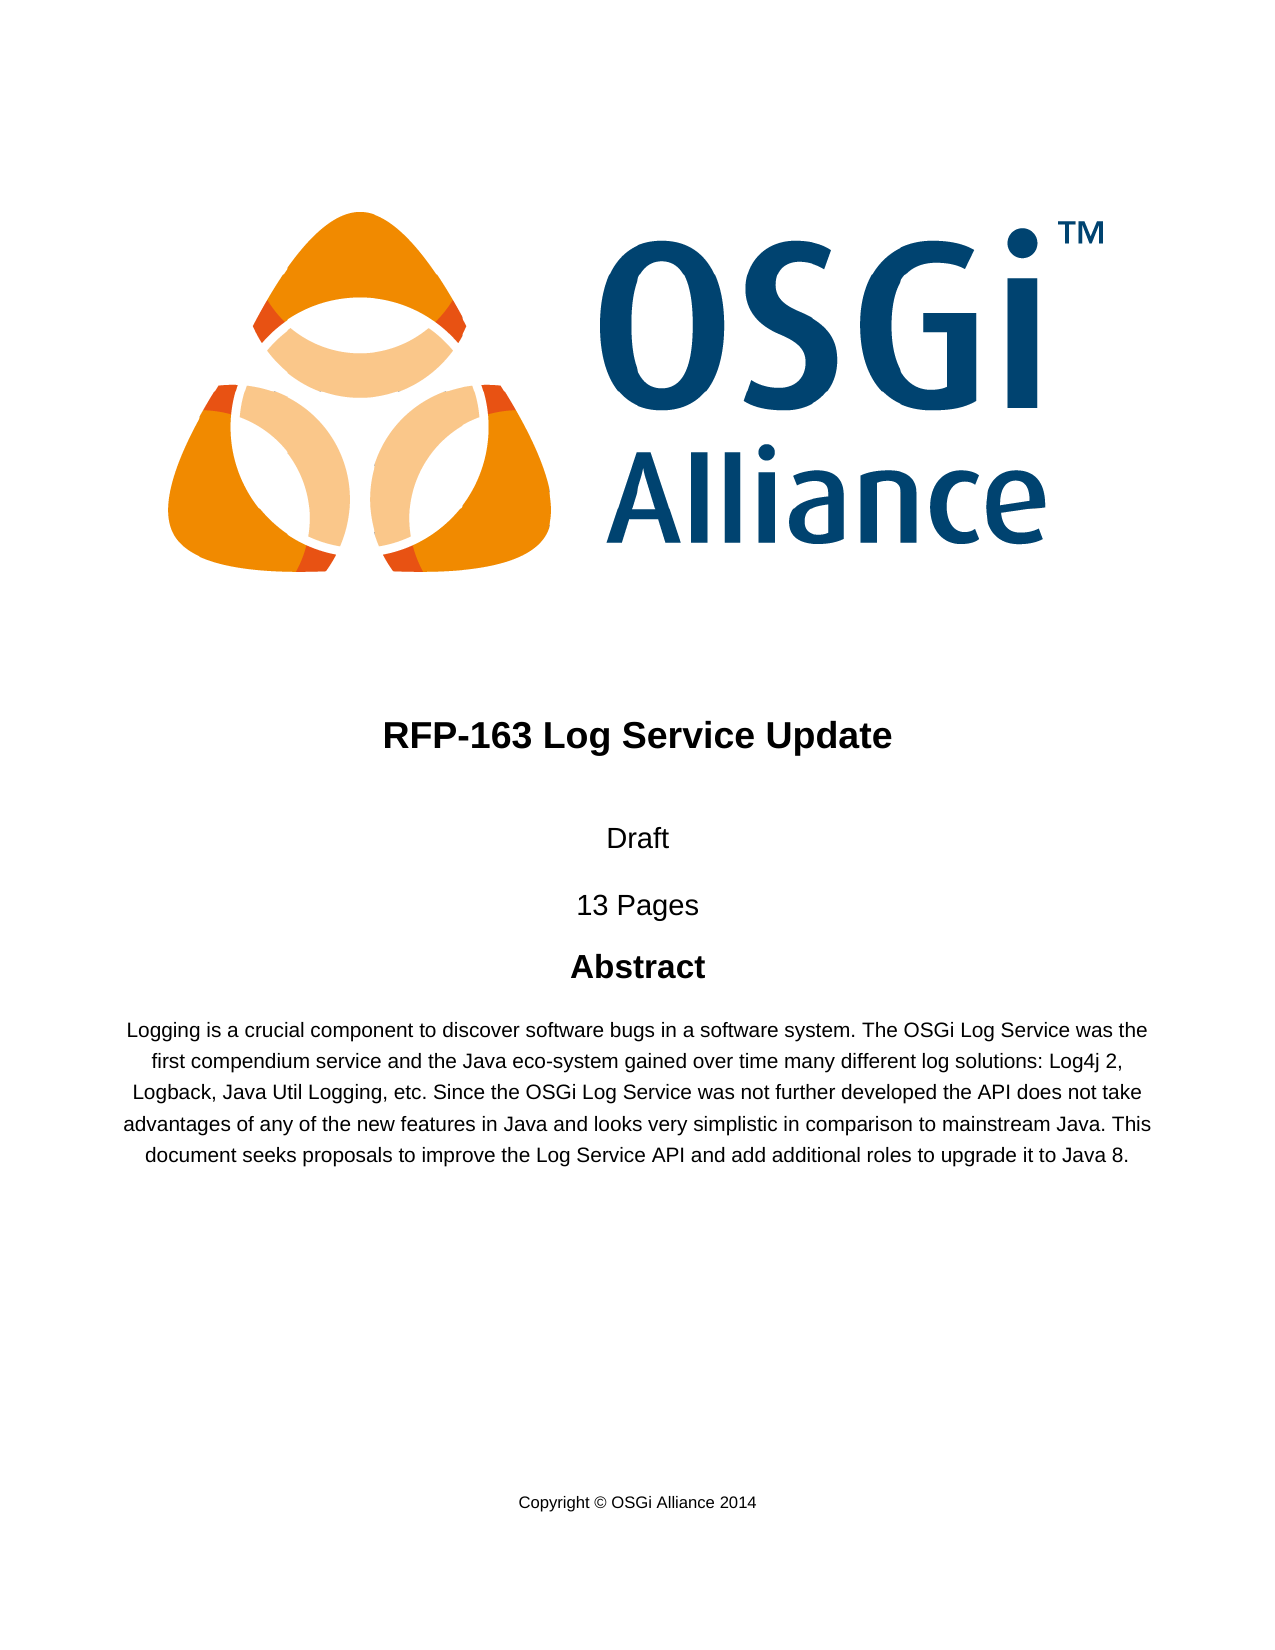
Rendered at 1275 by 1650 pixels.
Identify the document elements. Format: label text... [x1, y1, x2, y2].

picture [112, 158, 1163, 626]
title Draft 13 Pages [112, 821, 1162, 922]
text Abstract [112, 947, 1162, 985]
text Logging is a crucial component to discover software bugs in a software system. The OSGi Log Service was the first compendium service and the Java eco-system gained over time many different log solutions: Log4j 2, Logback, Java Util Logging, etc. Since the OSGi Log Service was not further developed the API does not take advantages of any of the new features in Java and looks very simplistic in comparison to mainstream Java. This document seeks proposals to improve the Log Service API and add additional roles to upgrade it to Java 8. [112, 1010, 1162, 1167]
title RFP-163 Log Service Update [112, 714, 1162, 757]
